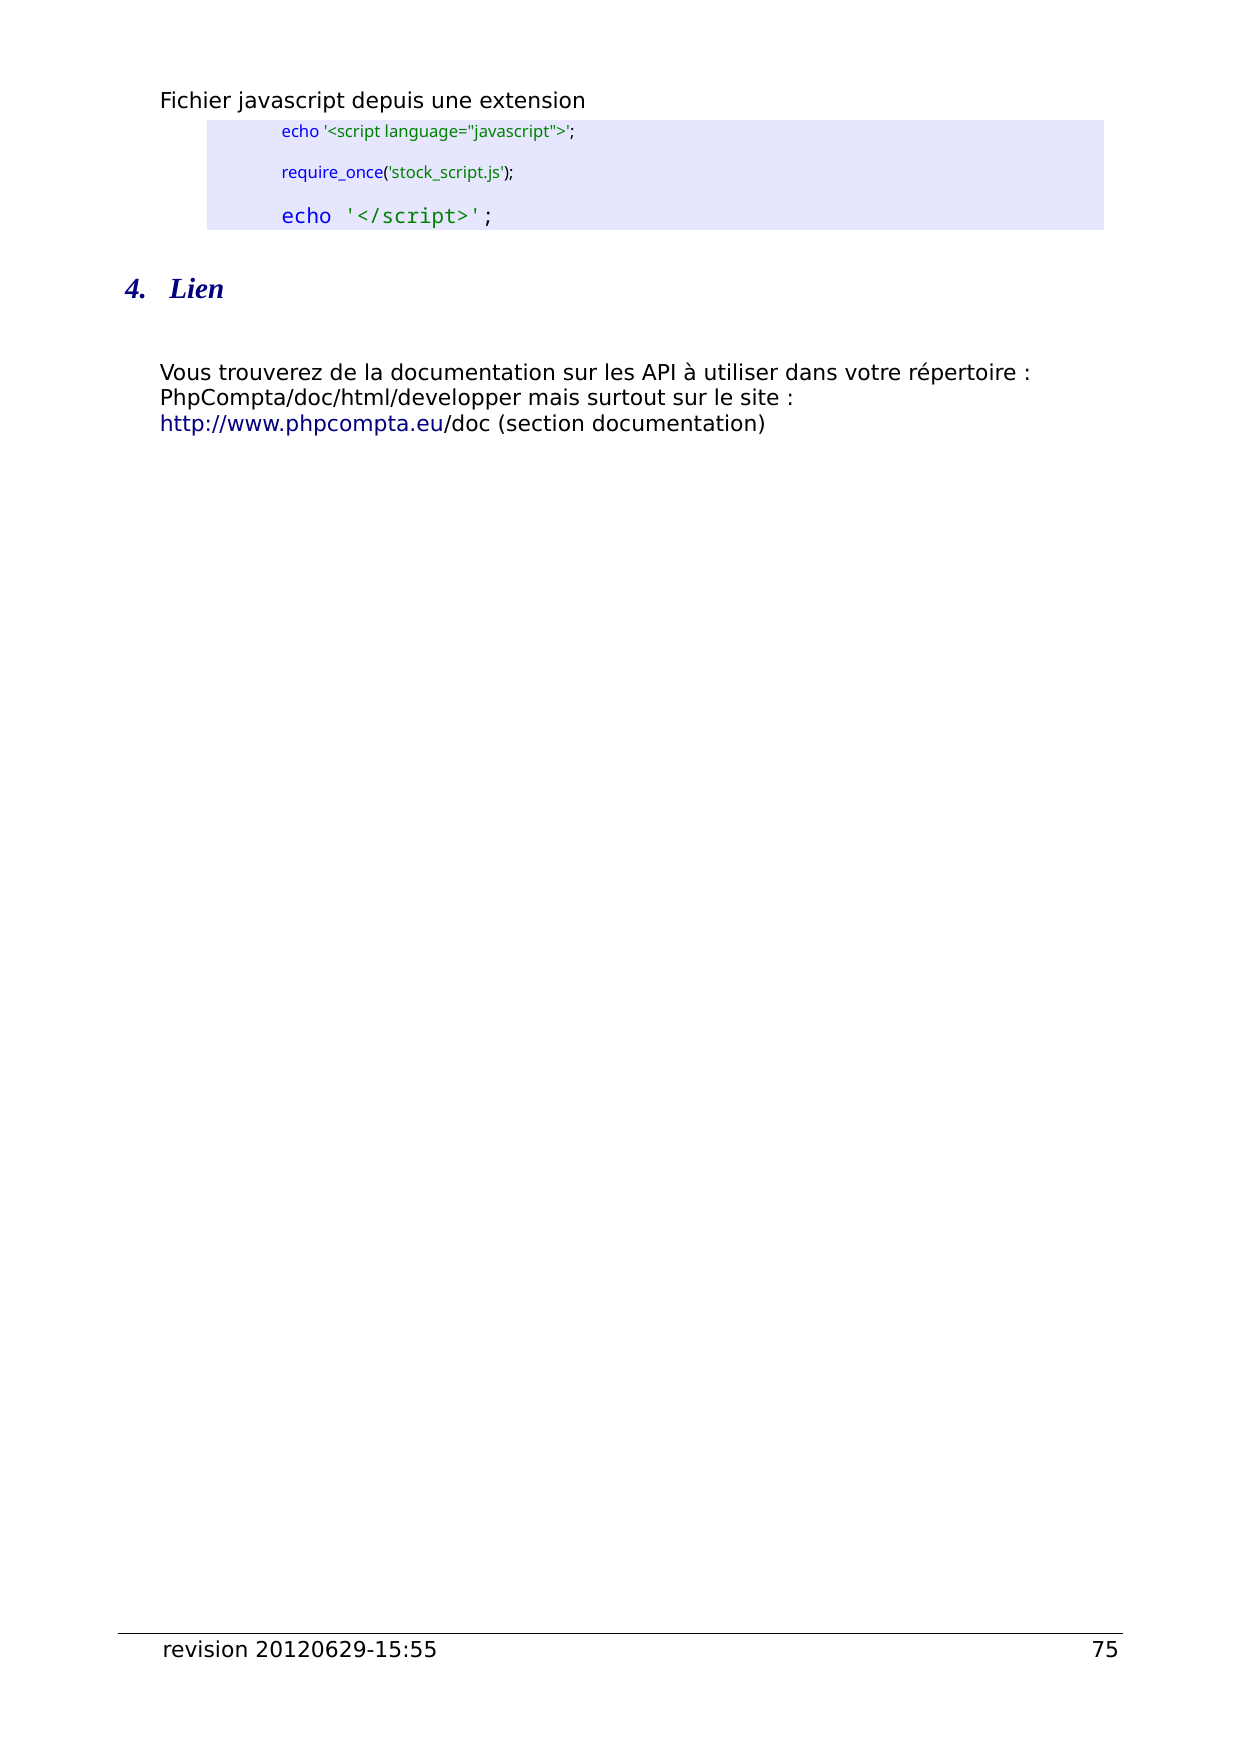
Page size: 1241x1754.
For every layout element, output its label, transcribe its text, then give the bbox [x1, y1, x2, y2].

text require_once('stock_script.js'); [207, 161, 1104, 183]
subtitle Lien [117, 271, 1123, 305]
text echo '<script language="javascript">'; [207, 120, 1104, 143]
text Vous trouverez de la documentation sur les API à utiliser dans votre répertoire : PhpCompta/doc/html/developper mais surtout sur le site : http://www.phpcompta.eu/doc (section documentation) [159, 360, 1123, 437]
text Fichier javascript depuis une extension [159, 88, 1123, 114]
text echo '</script>'; [207, 202, 1104, 230]
